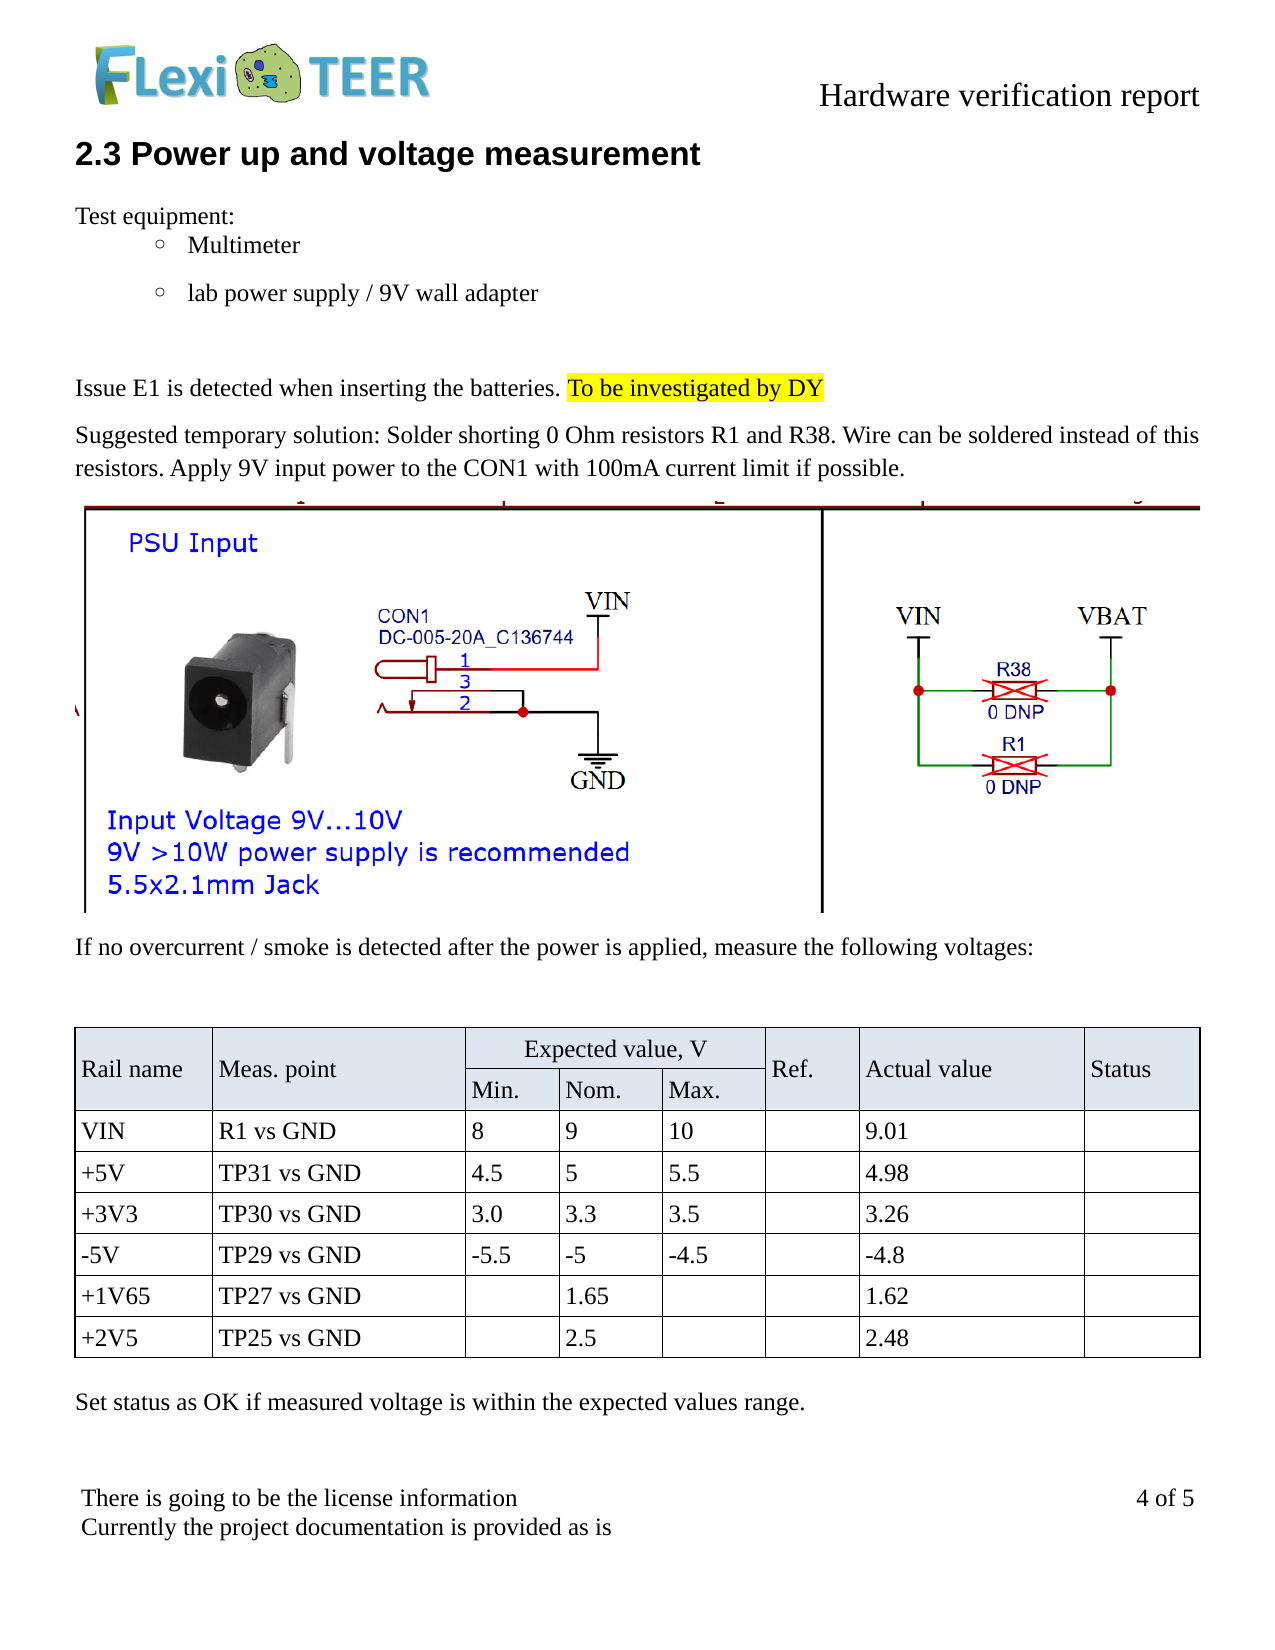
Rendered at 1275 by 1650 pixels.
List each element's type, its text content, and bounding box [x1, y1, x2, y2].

table_cell Min. [466, 1069, 559, 1109]
table_cell [1085, 1276, 1199, 1316]
table_cell 9 [560, 1111, 662, 1151]
table_cell +5V [76, 1152, 212, 1192]
table_cell VIN [76, 1111, 212, 1151]
table_cell 2.48 [860, 1317, 1084, 1357]
table_cell [1085, 1111, 1199, 1151]
table_cell [466, 1276, 559, 1316]
table_cell [1085, 1234, 1199, 1274]
table_cell -4.8 [860, 1234, 1084, 1274]
table_cell +1V65 [76, 1276, 212, 1316]
table_cell 3.26 [860, 1193, 1084, 1233]
table_cell [766, 1193, 859, 1233]
table_cell 5.5 [663, 1152, 765, 1192]
table_cell TP25 vs GND [213, 1317, 465, 1357]
text Suggested temporary solution: Solder shorting 0 Ohm resistors R1 and R38. Wire can be soldered instead of this resistors. Apply 9V input power to the CON1 with 100mA current limit if possible. [75, 421, 1200, 482]
table_cell 9.01 [860, 1111, 1084, 1151]
table_cell 4.98 [860, 1152, 1084, 1192]
table_cell [766, 1276, 859, 1316]
table_cell Max. [663, 1069, 765, 1109]
table_cell [1085, 1317, 1199, 1357]
table_cell 10 [663, 1111, 765, 1151]
table_cell [1085, 1152, 1199, 1192]
table_cell [766, 1234, 859, 1274]
table_cell [1085, 1193, 1199, 1233]
list Multimeter [150, 230, 1200, 259]
table_header Rail name [76, 1028, 212, 1109]
table_cell TP31 vs GND [213, 1152, 465, 1192]
text If no overcurrent / smoke is detected after the power is applied, measure the following voltages: [75, 932, 1200, 961]
table_cell 5 [560, 1152, 662, 1192]
table_cell [466, 1317, 559, 1357]
table_cell 3.0 [466, 1193, 559, 1233]
table_cell 8 [466, 1111, 559, 1151]
table_cell TP27 vs GND [213, 1276, 465, 1316]
table_cell +2V5 [76, 1317, 212, 1357]
table_cell 4.5 [466, 1152, 559, 1192]
table_header Actual value [860, 1028, 1084, 1109]
table_cell R1 vs GND [213, 1111, 465, 1151]
table_cell 2.5 [560, 1317, 662, 1357]
table_cell -4.5 [663, 1234, 765, 1274]
table_cell [663, 1276, 765, 1316]
table_header Meas. point [213, 1028, 465, 1109]
table_cell 3.5 [663, 1193, 765, 1233]
text Issue E1 is detected when inserting the batteries. To be investigated by DY [75, 373, 1200, 402]
table_cell 1.65 [560, 1276, 662, 1316]
table_header Status [1085, 1028, 1199, 1109]
table_cell -5 [560, 1234, 662, 1274]
table_cell TP29 vs GND [213, 1234, 465, 1274]
table_cell -5.5 [466, 1234, 559, 1274]
table_cell 1.62 [860, 1276, 1084, 1316]
list lab power supply / 9V wall adapter [150, 278, 1200, 306]
table_header Expected value, V [466, 1028, 765, 1068]
text Set status as OK if measured voltage is within the expected values range. [75, 1387, 1200, 1416]
table_cell [766, 1317, 859, 1357]
table_cell Nom. [560, 1069, 662, 1109]
table_cell [663, 1317, 765, 1357]
table_header Ref. [766, 1028, 859, 1109]
table_cell [766, 1152, 859, 1192]
subtitle 2.3 Power up and voltage measurement [75, 134, 1200, 173]
table_cell +3V3 [76, 1193, 212, 1233]
table_cell -5V [76, 1234, 212, 1274]
table_cell [766, 1111, 859, 1151]
table_cell 3.3 [560, 1193, 662, 1233]
table_cell TP30 vs GND [213, 1193, 465, 1233]
text Test equipment: [75, 201, 1200, 230]
